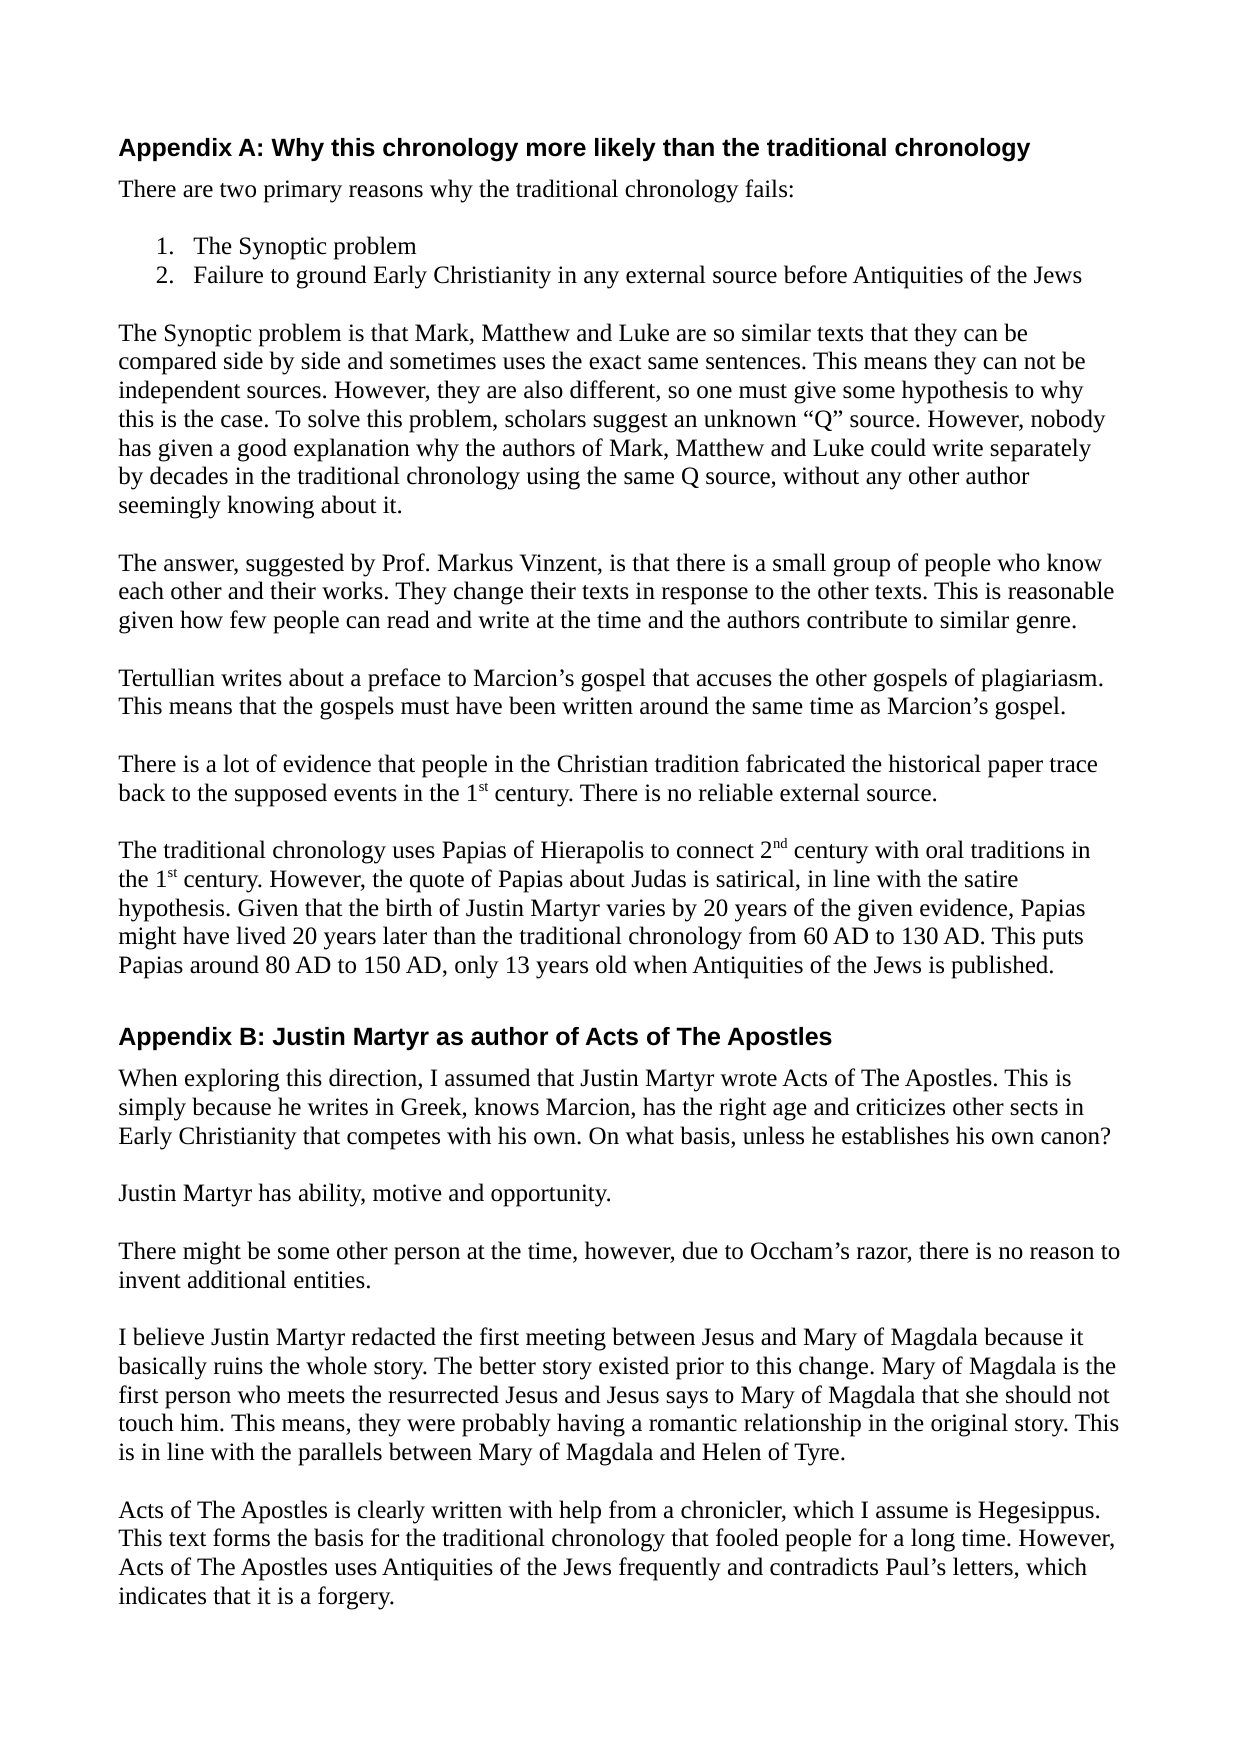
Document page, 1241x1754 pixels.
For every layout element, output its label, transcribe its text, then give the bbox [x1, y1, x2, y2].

text I believe Justin Martyr redacted the first meeting between Jesus and Mary of Magdala because it basically ruins the whole story. The better story existed prior to this change. Mary of Magdala is the first person who meets the resurrected Jesus and Jesus says to Mary of Magdala that she should not touch him. This means, they were probably having a romantic relationship in the original story. This is in line with the parallels between Mary of Magdala and Helen of Tyre. [118, 1322, 1122, 1466]
text Tertullian writes about a preface to Marcion’s gospel that accuses the other gospels of plagiariasm. This means that the gospels must have been written around the same time as Marcion’s gospel. [118, 663, 1122, 720]
text The traditional chronology uses Papias of Hierapolis to connect 2nd century with oral traditions in the 1st century. However, the quote of Papias about Judas is satirical, in line with the satire hypothesis. Given that the birth of Justin Martyr varies by 20 years of the given evidence, Papias might have lived 20 years later than the traditional chronology from 60 AD to 130 AD. This puts Papias around 80 AD to 150 AD, only 13 years old when Antiquities of the Jews is published. [118, 835, 1122, 979]
text Acts of The Apostles is clearly written with help from a chronicler, which I assume is Hegesippus. This text forms the basis for the traditional chronology that fooled people for a long time. However, Acts of The Apostles uses Antiquities of the Jews frequently and contradicts Paul’s letters, which indicates that it is a forgery. [118, 1495, 1122, 1610]
subtitle Appendix A: Why this chronology more likely than the traditional chronology [118, 133, 1122, 161]
text When exploring this direction, I assumed that Justin Martyr wrote Acts of The Apostles. This is simply because he writes in Greek, knows Marcion, has the right age and criticizes other sects in Early Christianity that competes with his own. On what basis, unless he establishes his own canon? [118, 1063, 1122, 1150]
text The answer, suggested by Prof. Markus Vinzent, is that there is a small group of people who know each other and their works. They change their texts in response to the other texts. This is reasonable given how few people can read and write at the time and the authors contribute to similar genre. [118, 548, 1122, 634]
text There might be some other person at the time, however, due to Occham’s razor, there is no reason to invent additional entities. [118, 1236, 1122, 1293]
text The Synoptic problem is that Mark, Matthew and Luke are so similar texts that they can be compared side by side and sometimes uses the exact same sentences. This means they can not be independent sources. However, they are also different, so one must give some hypothesis to why this is the case. To solve this problem, scholars suggest an unknown “Q” source. However, nobody has given a good explanation why the authors of Mark, Matthew and Luke could write separately by decades in the traditional chronology using the same Q source, without any other author seemingly knowing about it. [118, 318, 1122, 519]
subtitle Appendix B: Justin Martyr as author of Acts of The Apostles [118, 1022, 1122, 1051]
text There is a lot of evidence that people in the Christian tradition fabricated the historical paper trace back to the supposed events in the 1st century. There is no reliable external source. [118, 749, 1122, 806]
text Justin Martyr has ability, motive and opportunity. [118, 1178, 1122, 1207]
list Failure to ground Early Christianity in any external source before Antiquities of the Jews [156, 260, 1122, 289]
text There are two primary reasons why the traditional chronology fails: [118, 174, 1122, 203]
list The Synoptic problem [156, 231, 1122, 260]
